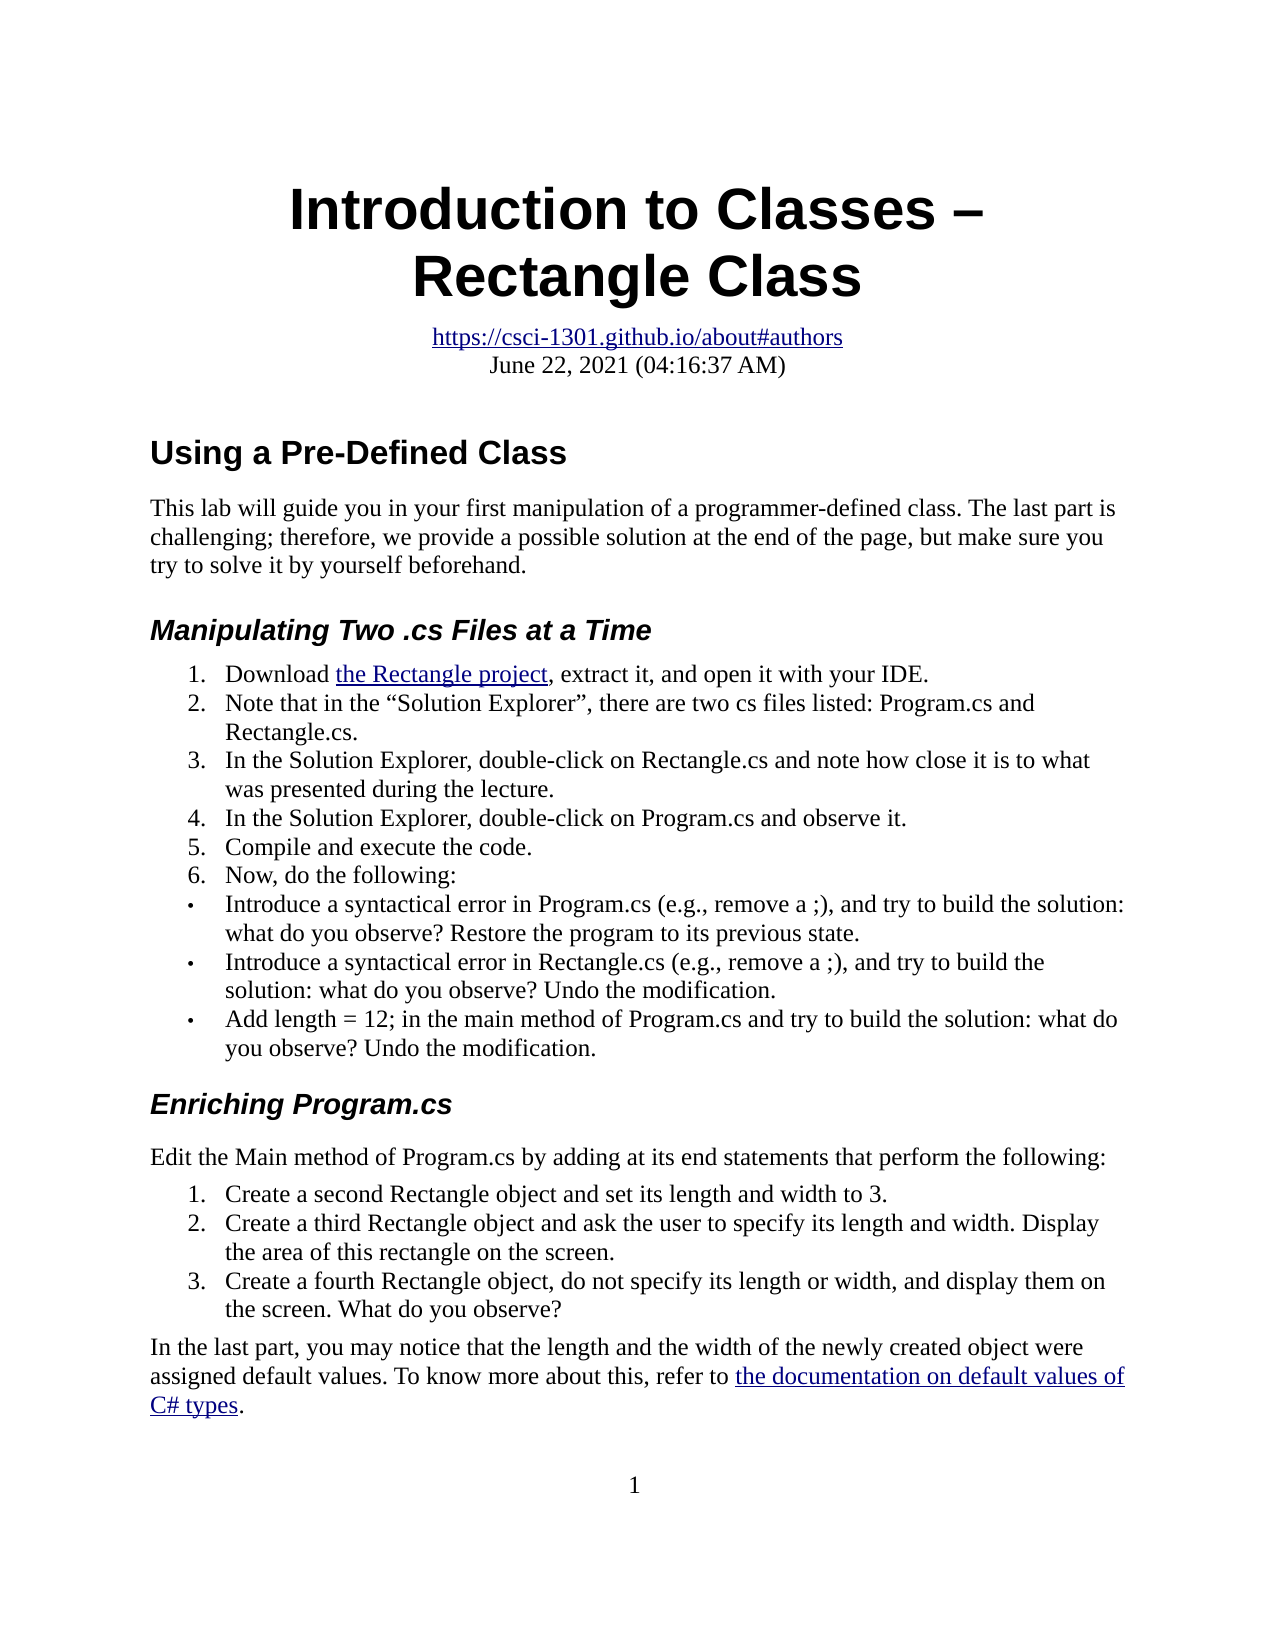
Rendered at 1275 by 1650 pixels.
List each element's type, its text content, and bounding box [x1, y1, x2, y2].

list In the Solution Explorer, double-click on Rectangle.cs and note how close it is to what was presented during the lecture. [187, 746, 1125, 803]
list Introduce a syntactical error in Program.cs (e.g., remove a ;), and try to build the solution: what do you observe? Restore the program to its previous state. [187, 889, 1125, 947]
text In the last part, you may notice that the length and the width of the newly created object were assigned default values. To know more about this, refer to the documentation on default values of C# types. [150, 1332, 1125, 1418]
list Note that in the “Solution Explorer”, there are two cs files listed: Program.cs and Rectangle.cs. [187, 688, 1125, 746]
title Introduction to Classes – Rectangle Class [150, 175, 1125, 309]
list Download the Rectangle project, extract it, and open it with your IDE. [187, 659, 1125, 688]
list Create a second Rectangle object and set its length and width to 3. [187, 1179, 1125, 1208]
list Now, do the following: [187, 861, 1125, 889]
list Create a third Rectangle object and ask the user to specify its length and width. Display the area of this rectangle on the screen. [187, 1208, 1125, 1266]
text https://csci-1301.github.io/about#authors [150, 322, 1125, 350]
text This lab will guide you in your first manipulation of a programmer-defined class. The last part is challenging; therefore, we provide a possible solution at the end of the page, but make sure you try to solve it by yourself beforehand. [150, 493, 1125, 579]
list Introduce a syntactical error in Rectangle.cs (e.g., remove a ;), and try to build the solution: what do you observe? Undo the modification. [187, 947, 1125, 1004]
text Edit the Main method of Program.cs by adding at its end statements that perform the following: [150, 1142, 1125, 1171]
list Add length = 12; in the main method of Program.cs and try to build the solution: what do you observe? Undo the modification. [187, 1004, 1125, 1062]
list Create a fourth Rectangle object, do not specify its length or width, and display them on the screen. What do you observe? [187, 1266, 1125, 1323]
text June 22, 2021 (04:16:37 AM) [150, 350, 1125, 379]
subtitle Manipulating Two .cs Files at a Time [150, 613, 1125, 647]
subtitle Enriching Program.cs [150, 1087, 1125, 1120]
list In the Solution Explorer, double-click on Program.cs and observe it. [187, 803, 1125, 832]
subtitle Using a Pre-Defined Class [150, 433, 1125, 472]
list Compile and execute the code. [187, 832, 1125, 861]
